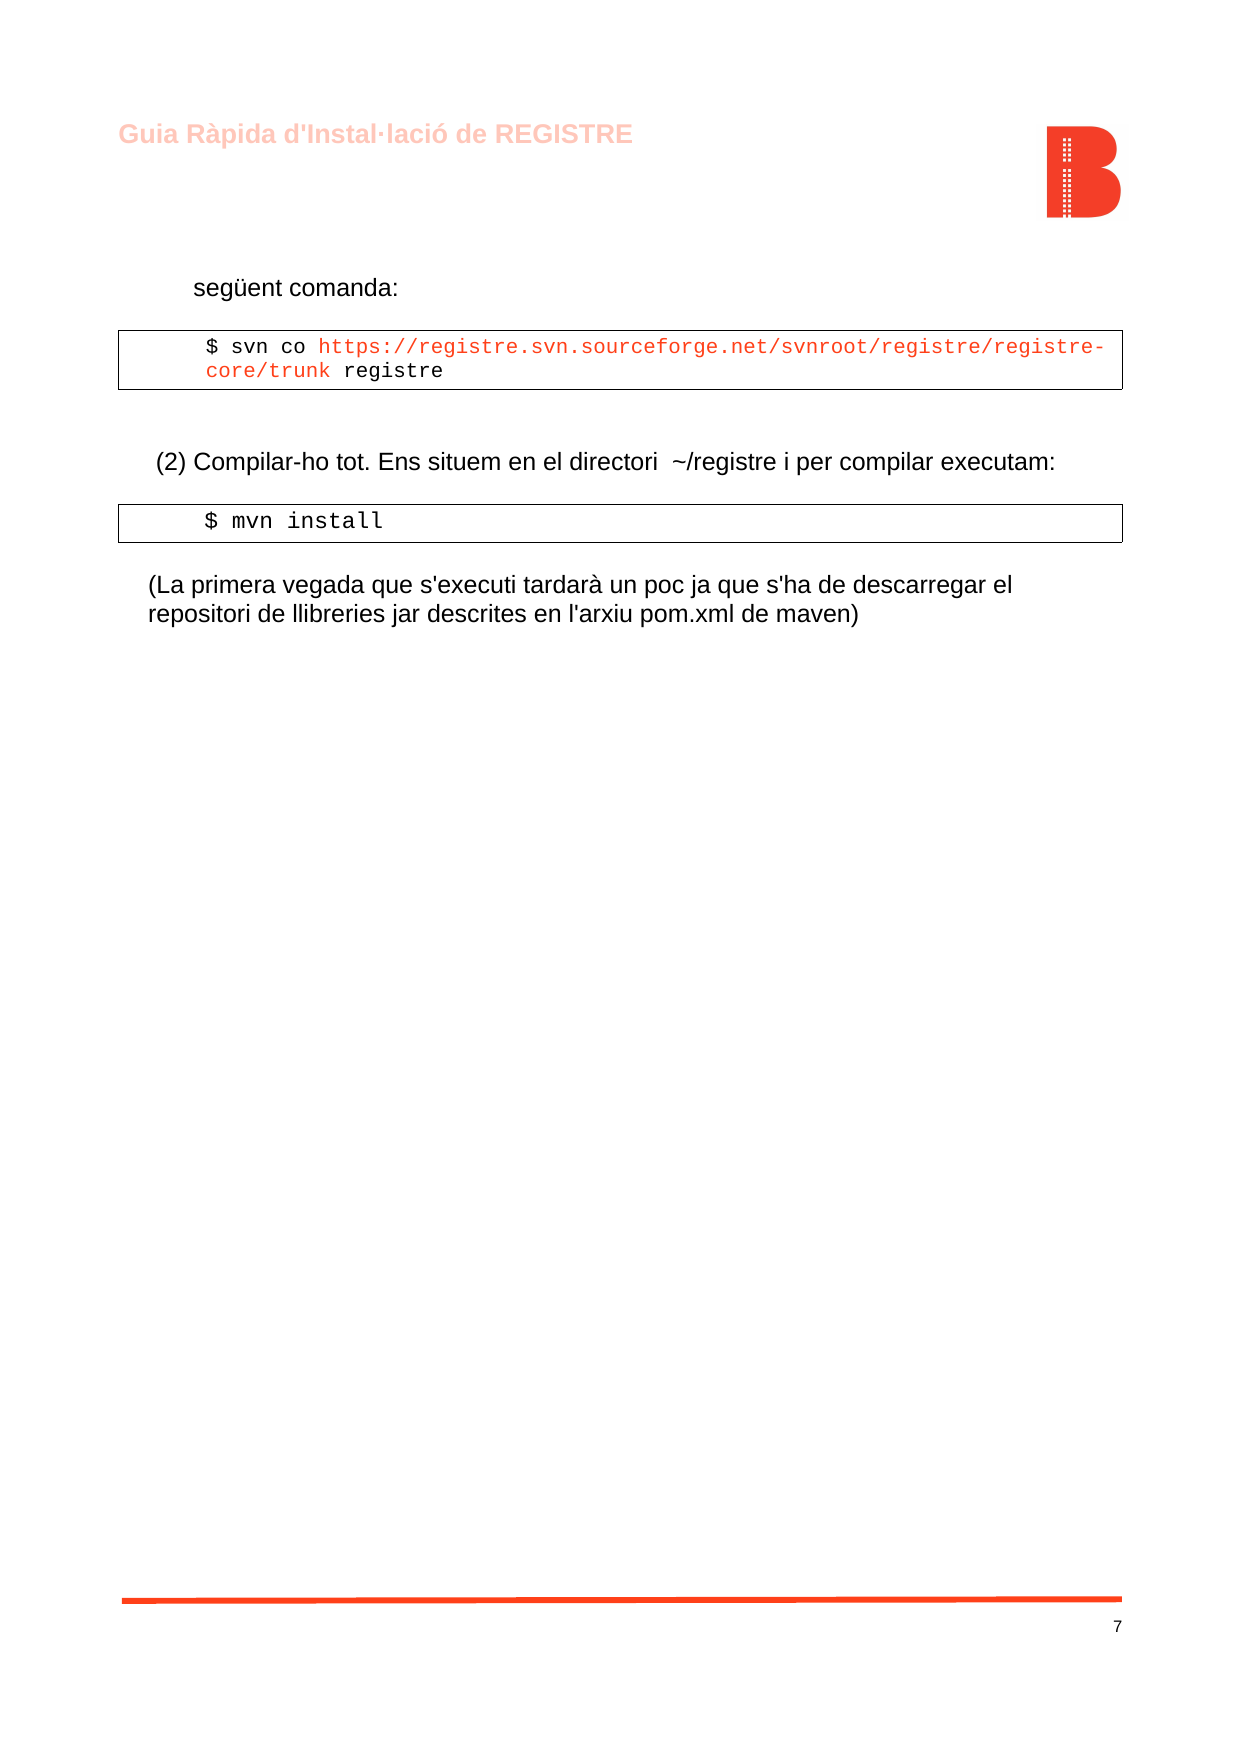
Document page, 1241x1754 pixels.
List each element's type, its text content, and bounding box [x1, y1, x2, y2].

list (La primera vegada que s'executi tardarà un poc ja que s'ha de descarregar el repositori de llibreries jar descrites en l'arxiu pom.xml de maven) [120, 570, 1122, 628]
table_header $ mvn install [119, 505, 1122, 542]
picture [1036, 124, 1130, 221]
list Compilar-ho tot. Ens situem en el directori ~/registre i per compilar executam: [156, 447, 1122, 475]
list següent comanda: [156, 273, 1122, 301]
table_header $ svn co https://registre.svn.sourceforge.net/svnroot/registre/registre-core/trunk registre [119, 331, 1122, 389]
